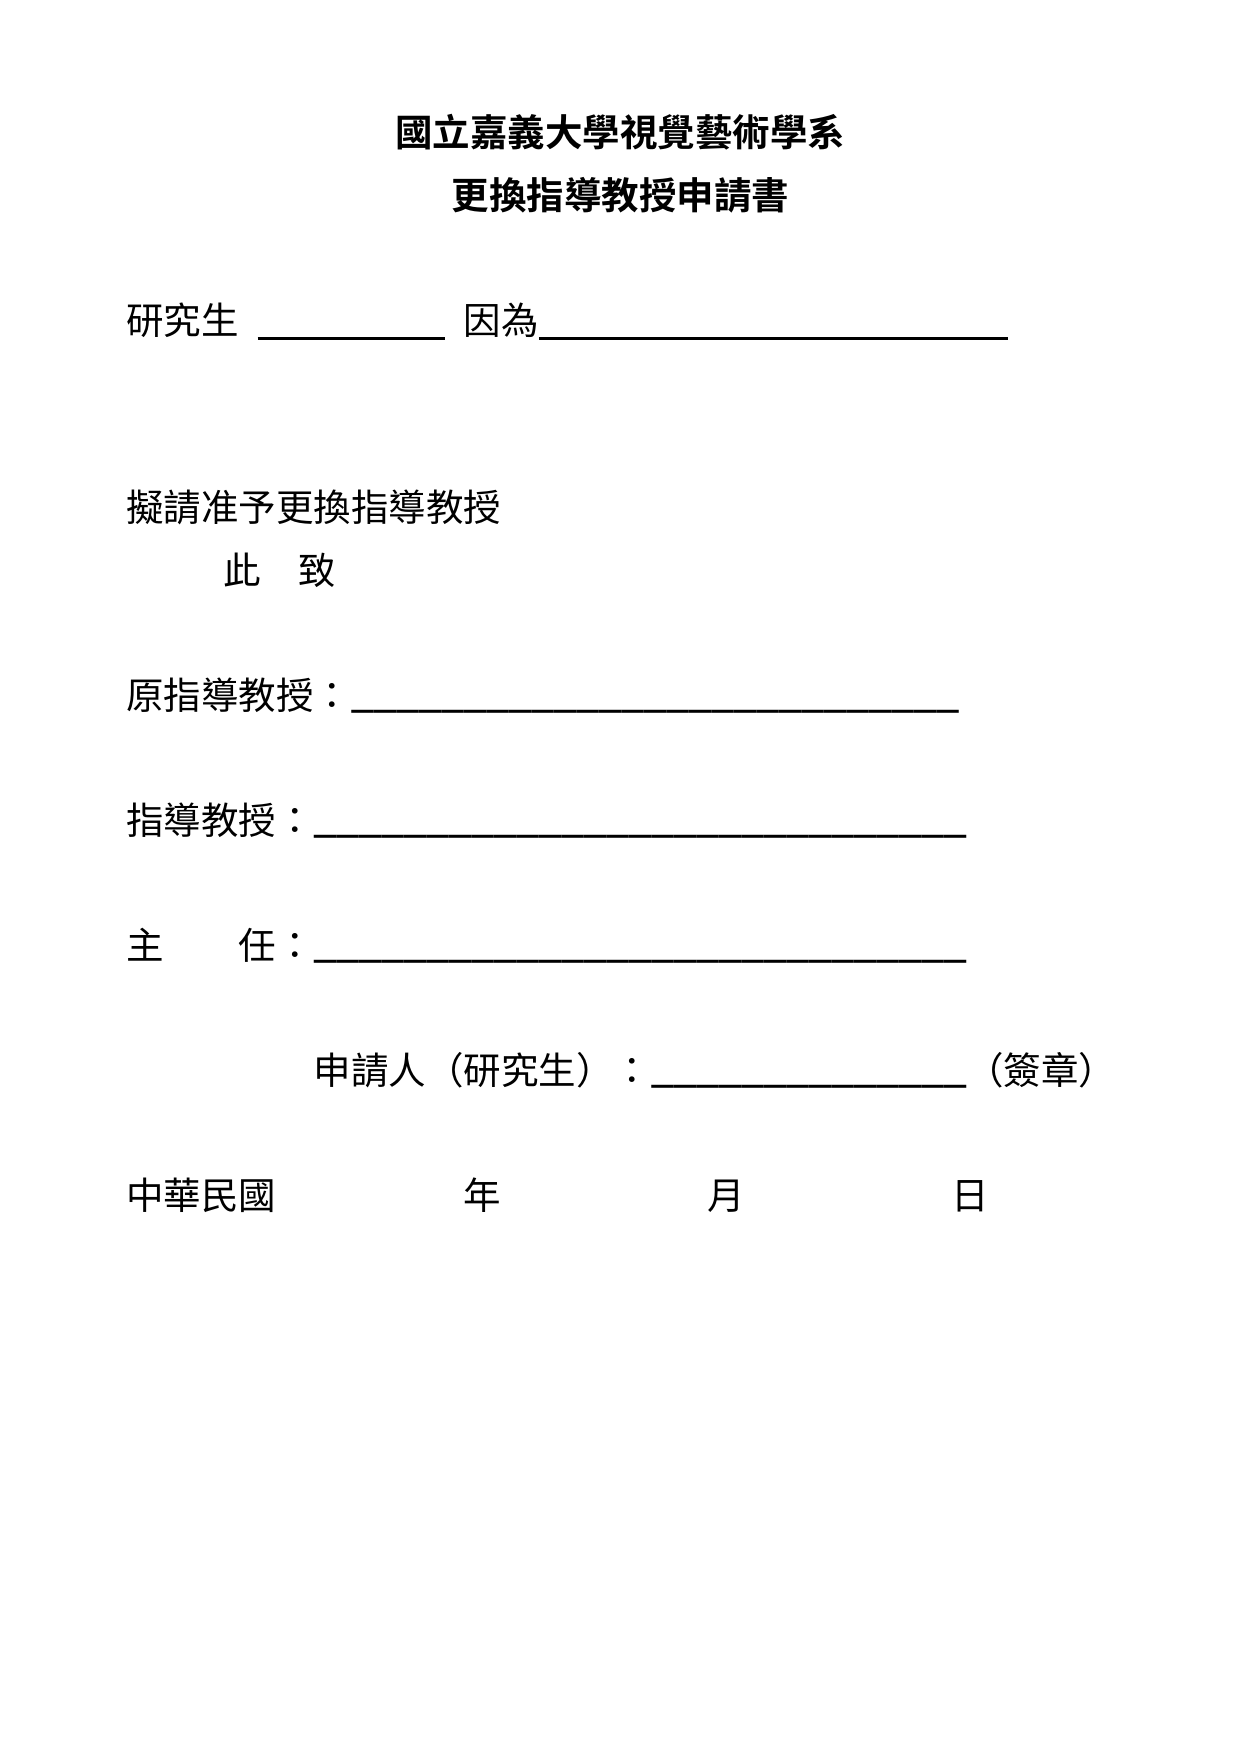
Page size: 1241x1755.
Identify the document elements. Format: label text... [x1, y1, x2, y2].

text 指導教授：_____________________________ [89, 776, 1152, 839]
text 主 任：_____________________________ [89, 901, 1152, 964]
text 原指導教授：___________________________ [89, 651, 1152, 714]
text 中華民國 年 月 日 [89, 1151, 1152, 1214]
text 國立嘉義大學視覺藝術學系 [89, 89, 1152, 151]
text 研究生 因為 [89, 276, 1152, 339]
text 申請人（研究生）：______________（簽章） [89, 1026, 1152, 1089]
text 更換指導教授申請書 [89, 151, 1152, 214]
text 此 致 [89, 526, 1152, 589]
text 擬請准予更換指導教授 [89, 464, 1152, 526]
